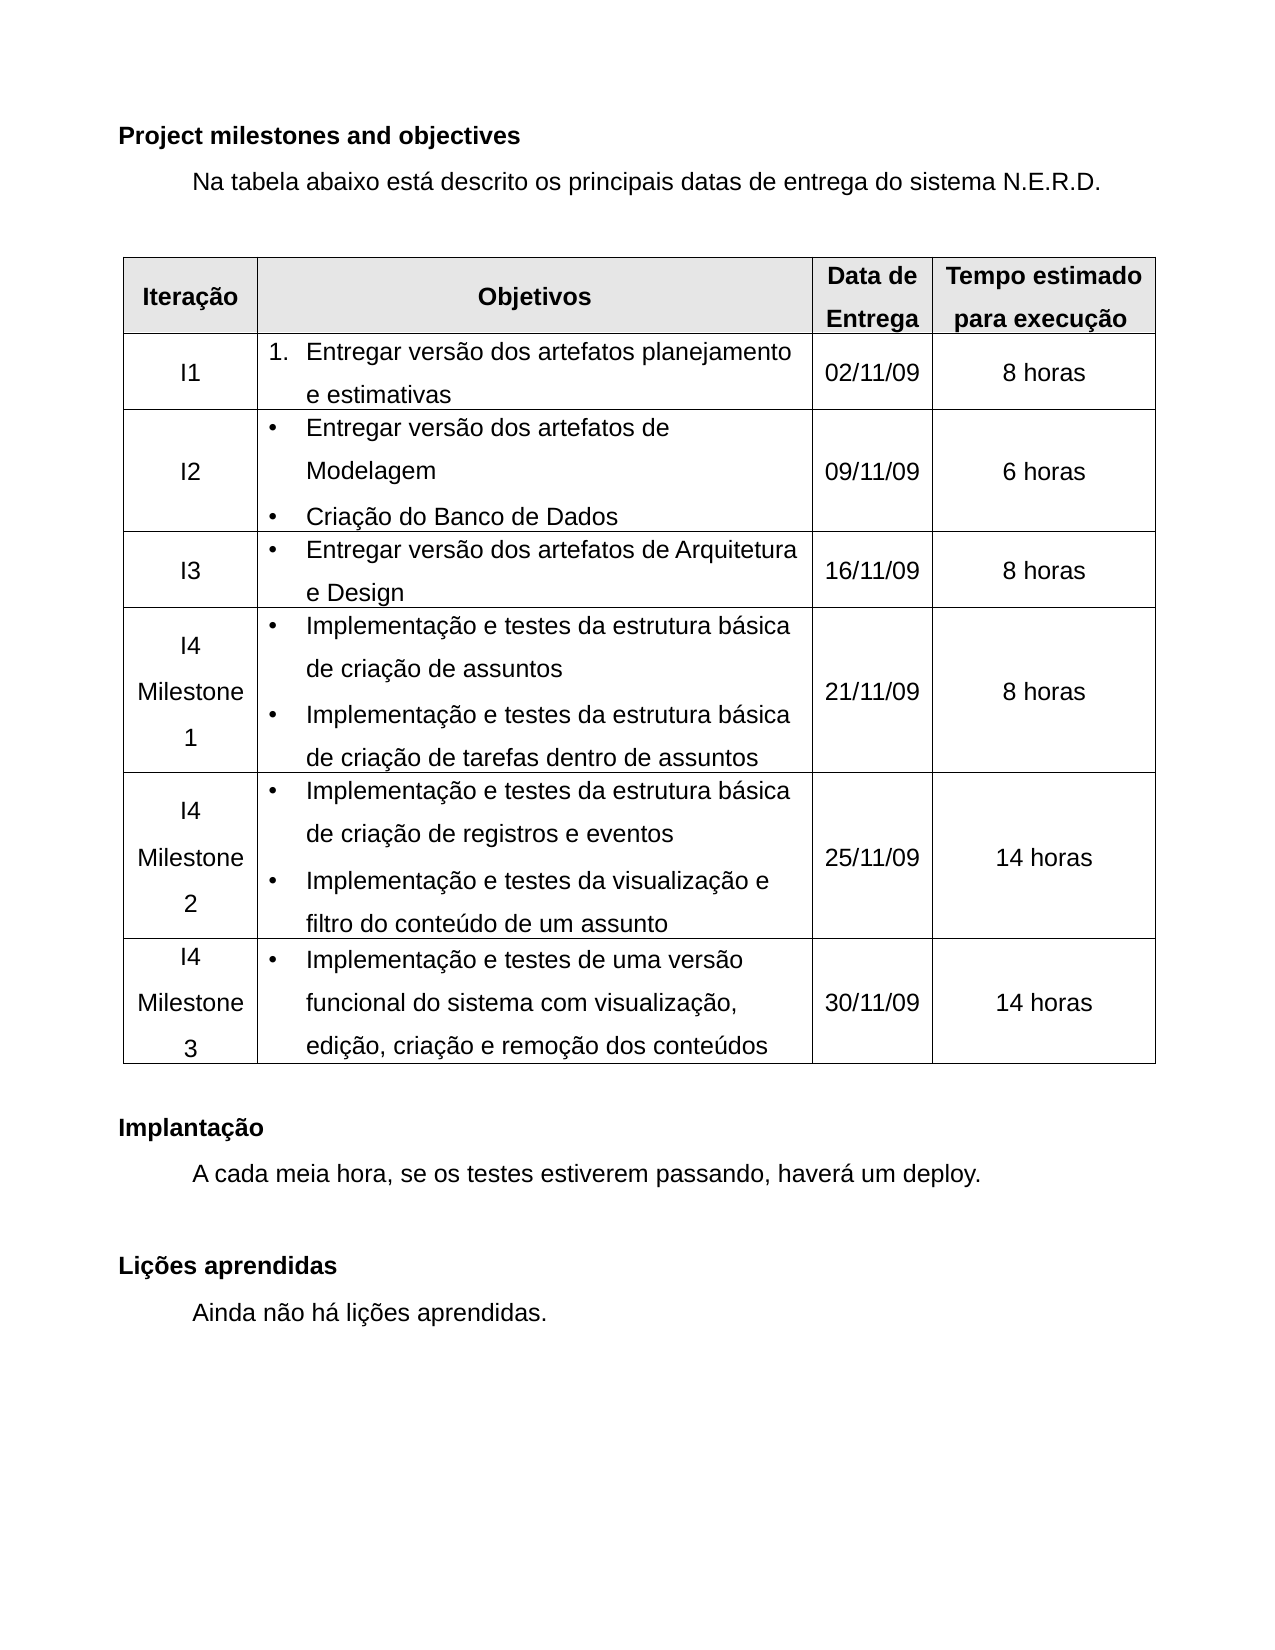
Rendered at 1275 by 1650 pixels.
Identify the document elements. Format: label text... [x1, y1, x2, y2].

text Na tabela abaixo está descrito os principais datas de entrega do sistema N.E.R.D. [118, 167, 1157, 196]
subtitle Project milestones and objectives [118, 121, 1157, 150]
table_cell 8 horas [933, 334, 1155, 408]
table_cell 8 horas [933, 532, 1155, 607]
table_cell Implementação e testes da estrutura básica de criação de assuntos Implementação e testes da estrutura básica de criação de tarefas dentro de assuntos [258, 608, 812, 772]
subtitle Lições aprendidas [118, 1251, 1157, 1280]
table_cell I4 Milestone 2 [124, 773, 257, 938]
table_cell 25/11/09 [813, 773, 932, 938]
table_cell 21/11/09 [813, 608, 932, 772]
table_cell 16/11/09 [813, 532, 932, 607]
table_header Iteração [124, 258, 257, 332]
table_cell I4 Milestone 1 [124, 608, 257, 772]
table_cell Entregar versão dos artefatos de Modelagem Criação do Banco de Dados [258, 410, 812, 531]
text Ainda não há lições aprendidas. [118, 1297, 1157, 1326]
text A cada meia hora, se os testes estiverem passando, haverá um deploy. [118, 1159, 1157, 1188]
table_cell 02/11/09 [813, 334, 932, 408]
table_cell 30/11/09 [813, 939, 932, 1063]
table_cell 6 horas [933, 410, 1155, 531]
table_header Objetivos [258, 258, 812, 332]
table_cell I4 Milestone 3 [124, 939, 257, 1063]
table_header Tempo estimado para execução [933, 258, 1155, 332]
table_cell I3 [124, 532, 257, 607]
table_cell 8 horas [933, 608, 1155, 772]
table_cell 14 horas [933, 773, 1155, 938]
table_cell Implementação e testes de uma versão funcional do sistema com visualização, edição, criação e remoção dos conteúdos [258, 939, 812, 1063]
table_cell 09/11/09 [813, 410, 932, 531]
table_cell Implementação e testes da estrutura básica de criação de registros e eventos Implementação e testes da visualização e filtro do conteúdo de um assunto [258, 773, 812, 938]
table_cell I2 [124, 410, 257, 531]
subtitle Implantação [118, 1113, 1157, 1142]
table_cell Entregar versão dos artefatos de Arquitetura e Design [258, 532, 812, 607]
table_header Data de Entrega [813, 258, 932, 332]
table_cell I1 [124, 334, 257, 408]
table_cell 14 horas [933, 939, 1155, 1063]
table_cell Entregar versão dos artefatos planejamento e estimativas [258, 334, 812, 408]
